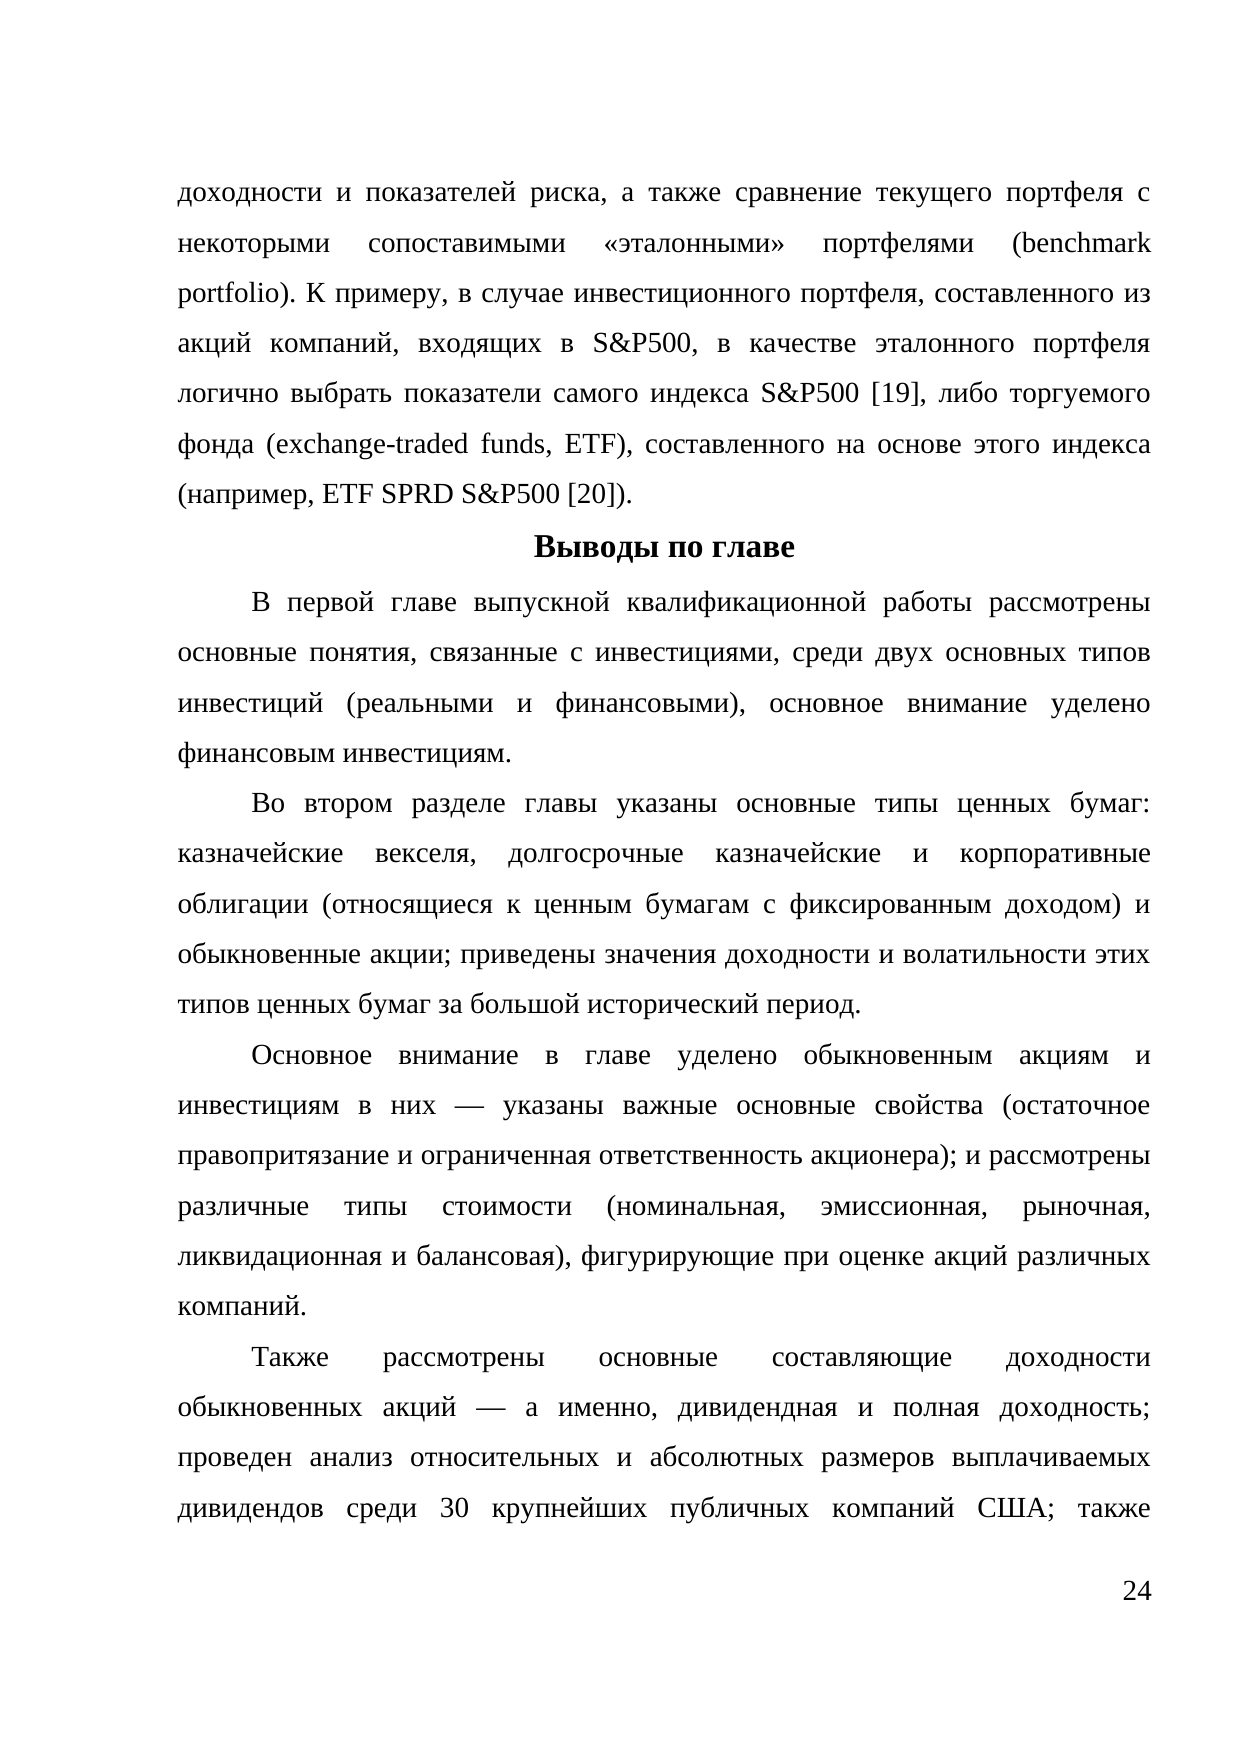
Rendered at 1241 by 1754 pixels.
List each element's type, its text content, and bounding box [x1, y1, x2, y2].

text В первой главе выпускной квалификационной работы рассмотрены основные понятия, связанные с инвестициями, среди двух основных типов инвестиций (реальными и финансовыми), основное внимание уделено финансовым инвестициям. [177, 584, 1152, 768]
text Во втором разделе главы указаны основные типы ценных бумаг: казначейские векселя, долгосрочные казначейские и корпоративные облигации (относящиеся к ценным бумагам с фиксированным доходом) и обыкновенные акции; приведены значения доходности и волатильности этих типов ценных бумаг за большой исторический период. [177, 785, 1152, 1020]
subtitle Выводы по главе [177, 527, 1152, 565]
text доходности и показателей риска, а также сравнение текущего портфеля с некоторыми сопоставимыми «эталонными» портфелями (benchmark portfolio). К примеру, в случае инвестиционного портфеля, составленного из акций компаний, входящих в S&P500, в качестве эталонного портфеля логично выбрать показатели самого индекса S&P500 [19], либо торгуемого фонда (exchange-traded funds, ETF), составленного на основе этого индекса (например, ETF SPRD S&P500 [20]). [177, 174, 1152, 510]
text Основное внимание в главе уделено обыкновенным акциям и инвестициям в них — указаны важные основные свойства (остаточное правопритязание и ограниченная ответственность акционера); и рассмотрены различные типы стоимости (номинальная, эмиссионная, рыночная, ликвидационная и балансовая), фигурирующие при оценке акций различных компаний. [177, 1037, 1152, 1322]
text Также рассмотрены основные составляющие доходности обыкновенных акций — а именно, дивидендная и полная доходность; проведен анализ относительных и абсолютных размеров выплачиваемых дивидендов среди 30 крупнейших публичных компаний США; также [177, 1339, 1152, 1523]
